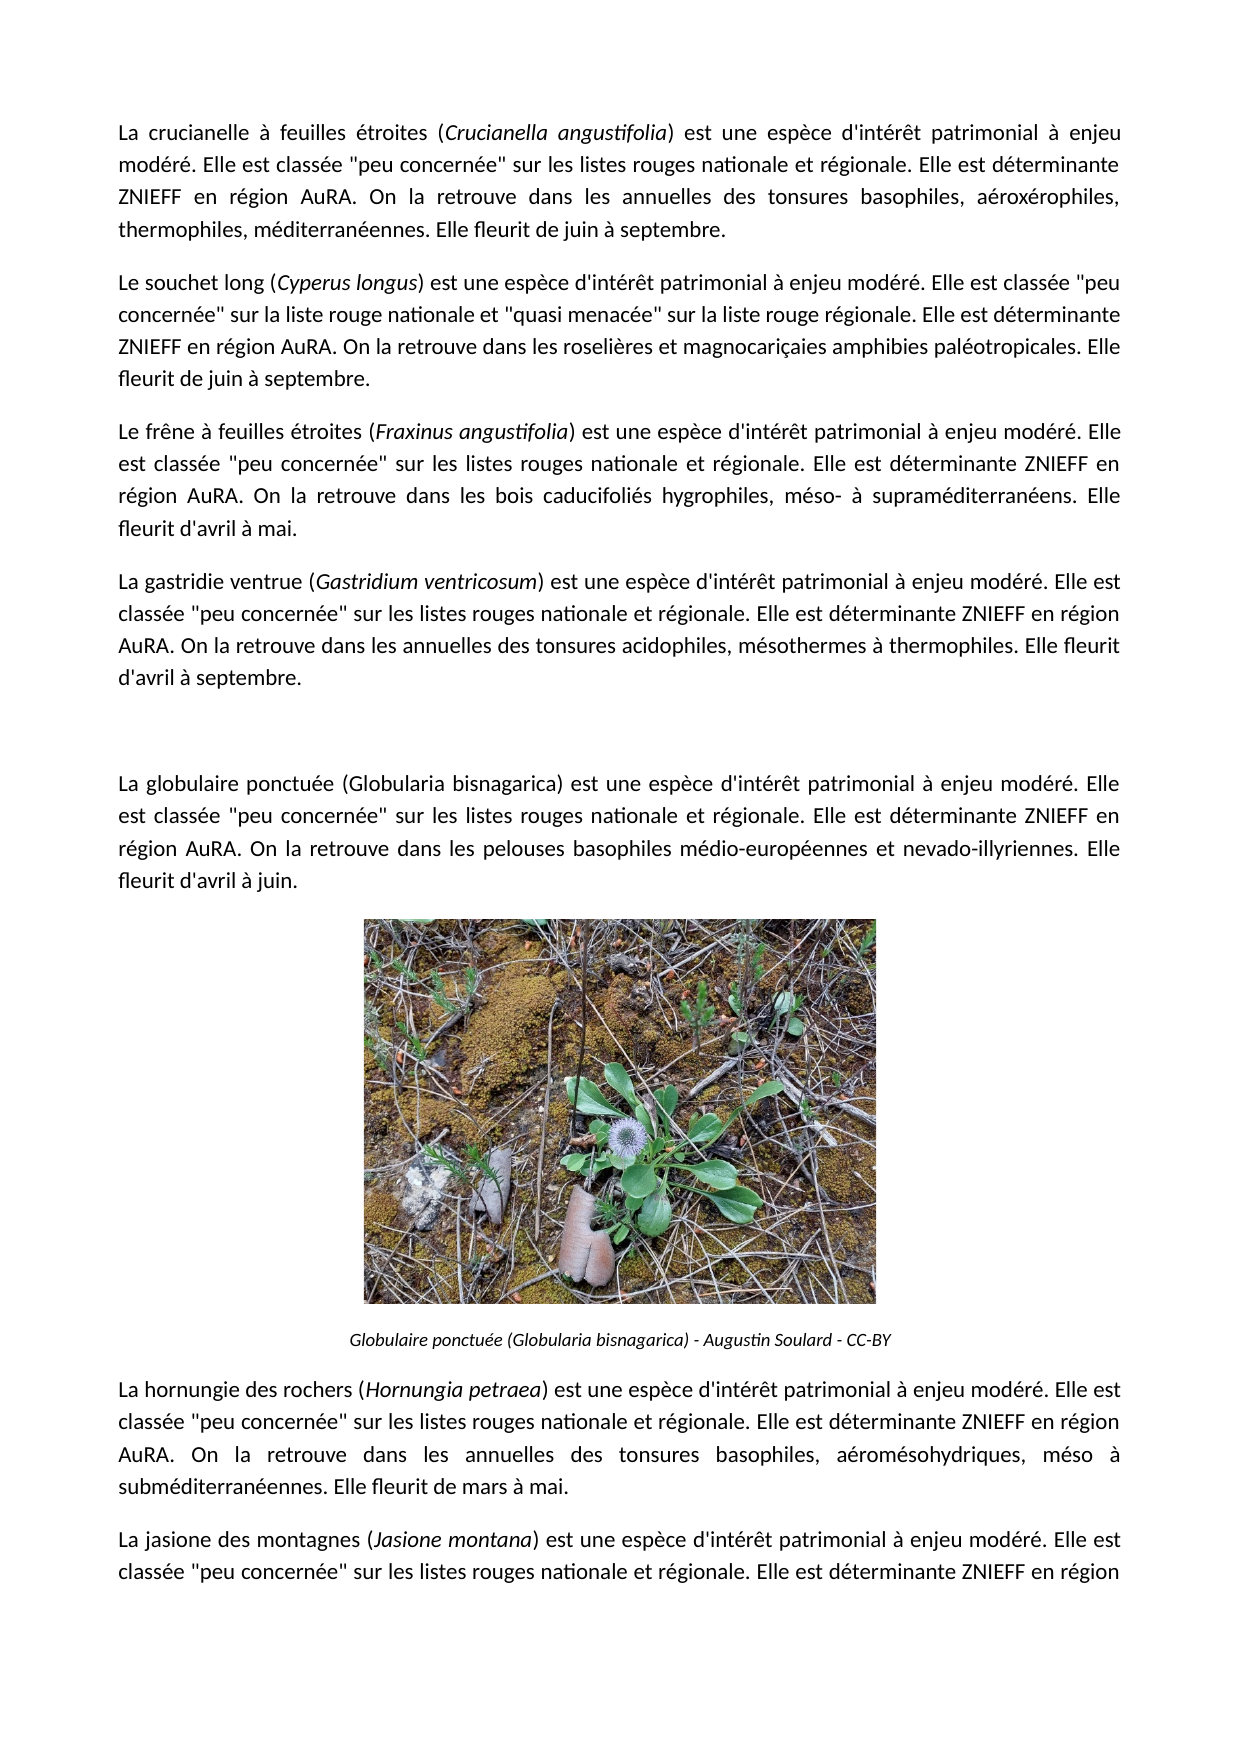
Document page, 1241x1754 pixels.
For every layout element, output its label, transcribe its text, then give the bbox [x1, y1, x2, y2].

text La globulaire ponctuée (Globularia bisnagarica) est une espèce d'intérêt patrimonial à enjeu modéré. Elle est classée "peu concernée" sur les listes rouges nationale et régionale. Elle est déterminante ZNIEFF en région AuRA. On la retrouve dans les pelouses basophiles médio-européennes et nevado-illyriennes. Elle fleurit d'avril à juin. [118, 769, 1122, 894]
text Le souchet long (Cyperus longus) est une espèce d'intérêt patrimonial à enjeu modéré. Elle est classée "peu concernée" sur la liste rouge nationale et "quasi menacée" sur la liste rouge régionale. Elle est déterminante ZNIEFF en région AuRA. On la retrouve dans les roselières et magnocariçaies amphibies paléotropicales. Elle fleurit de juin à septembre. [118, 268, 1122, 392]
picture [363, 919, 877, 1304]
text La hornungie des rochers (Hornungia petraea) est une espèce d'intérêt patrimonial à enjeu modéré. Elle est classée "peu concernée" sur les listes rouges nationale et régionale. Elle est déterminante ZNIEFF en région AuRA. On la retrouve dans les annuelles des tonsures basophiles, aéromésohydriques, méso à subméditerranéennes. Elle fleurit de mars à mai. [118, 1375, 1122, 1500]
text La gastridie ventrue (Gastridium ventricosum) est une espèce d'intérêt patrimonial à enjeu modéré. Elle est classée "peu concernée" sur les listes rouges nationale et régionale. Elle est déterminante ZNIEFF en région AuRA. On la retrouve dans les annuelles des tonsures acidophiles, mésothermes à thermophiles. Elle fleurit d'avril à septembre. [118, 567, 1122, 691]
text La crucianelle à feuilles étroites (Crucianella angustifolia) est une espèce d'intérêt patrimonial à enjeu modéré. Elle est classée "peu concernée" sur les listes rouges nationale et régionale. Elle est déterminante ZNIEFF en région AuRA. On la retrouve dans les annuelles des tonsures basophiles, aéroxérophiles, thermophiles, méditerranéennes. Elle fleurit de juin à septembre. [118, 118, 1122, 243]
text Le frêne à feuilles étroites (Fraxinus angustifolia) est une espèce d'intérêt patrimonial à enjeu modéré. Elle est classée "peu concernée" sur les listes rouges nationale et régionale. Elle est déterminante ZNIEFF en région AuRA. On la retrouve dans les bois caducifoliés hygrophiles, méso- à supraméditerranéens. Elle fleurit d'avril à mai. [118, 417, 1122, 542]
text La jasione des montagnes (Jasione montana) est une espèce d'intérêt patrimonial à enjeu modéré. Elle est classée "peu concernée" sur les listes rouges nationale et régionale. Elle est déterminante ZNIEFF en région [118, 1525, 1122, 1585]
text Globulaire ponctuée (Globularia bisnagarica) - Augustin Soulard - CC-BY [118, 1328, 1122, 1351]
